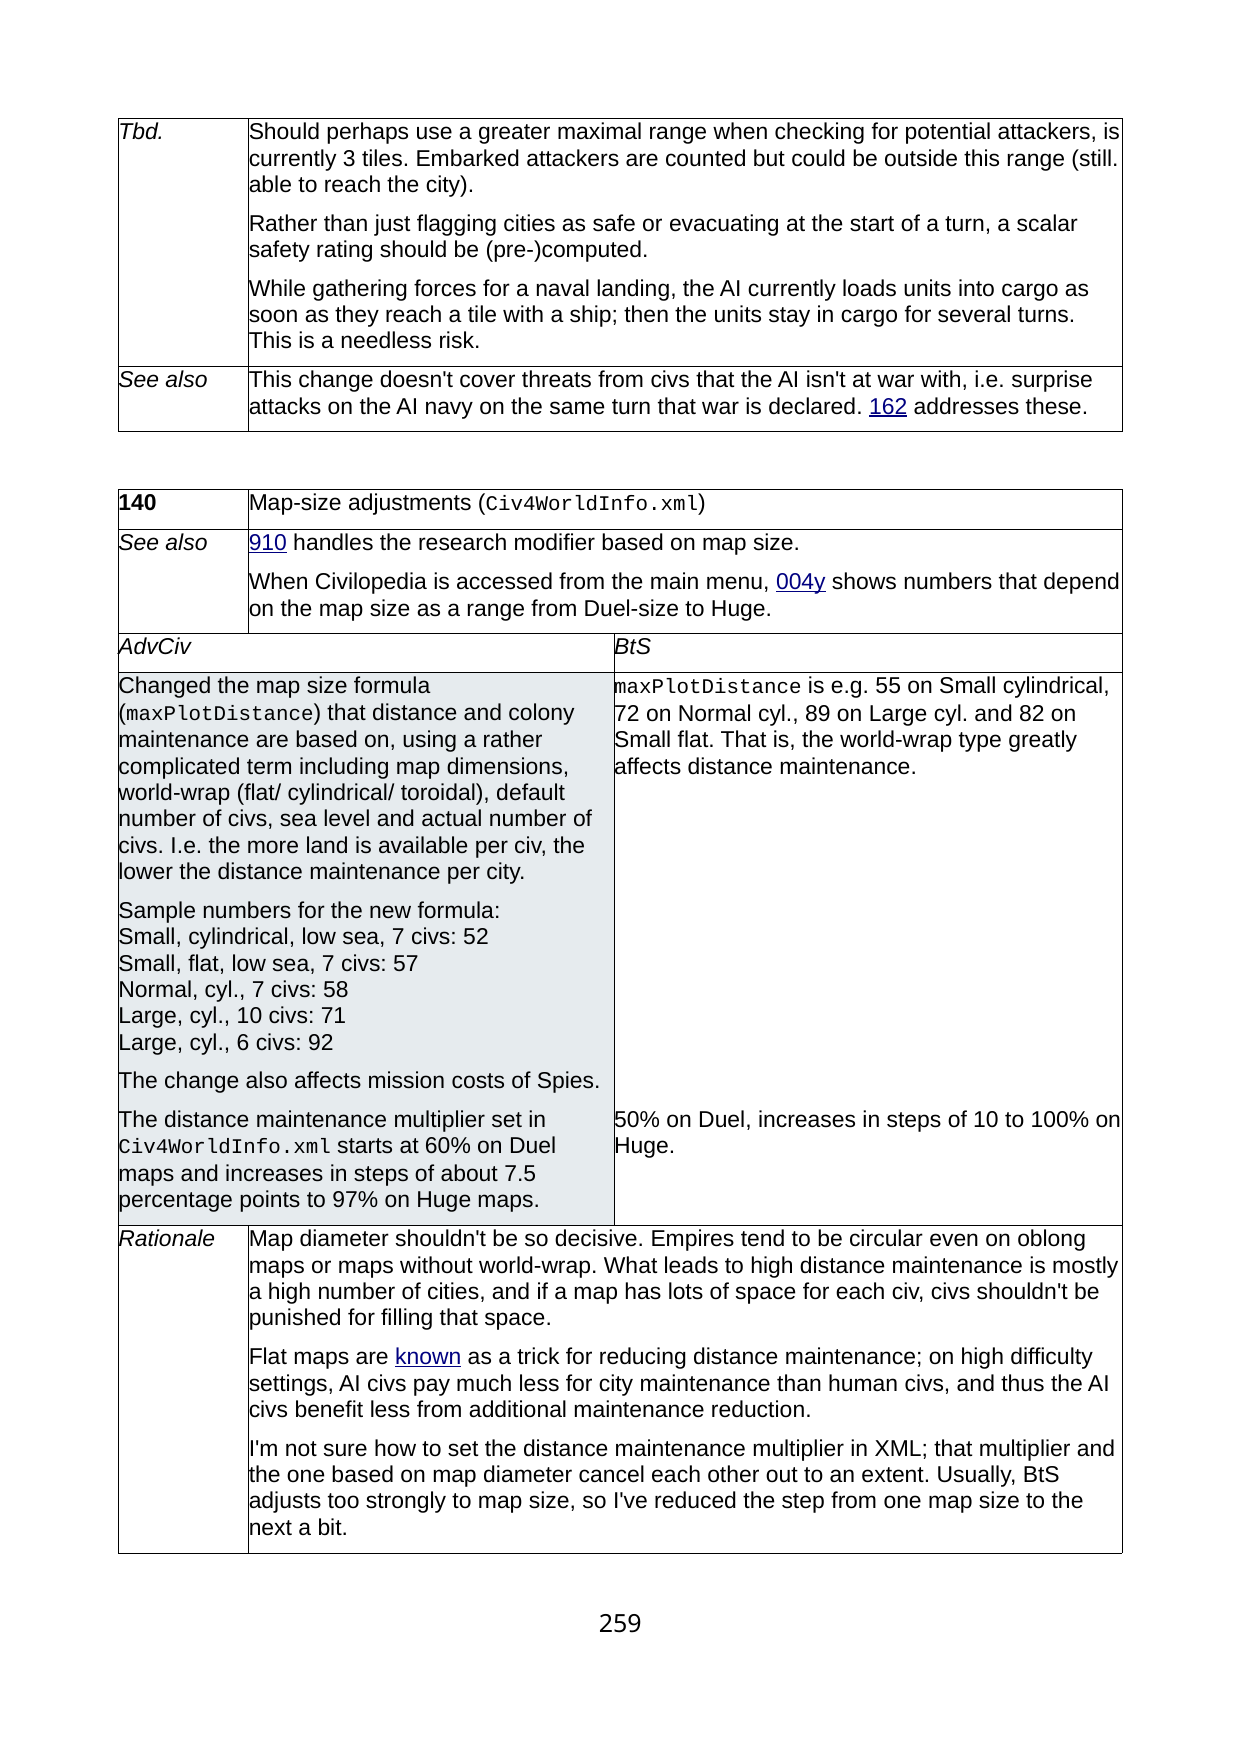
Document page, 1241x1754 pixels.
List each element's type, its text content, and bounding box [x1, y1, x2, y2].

table_cell See also [119, 367, 248, 431]
table_cell BtS [615, 634, 1122, 672]
table_cell 910 handles the research modifier based on map size. When Civilopedia is accessed from the main menu, 004y shows numbers that depend on the map size as a range from Duel-size to Huge. [249, 530, 1122, 633]
table_header 140 [119, 490, 248, 529]
table_cell Map diameter shouldn't be so decisive. Empires tend to be circular even on oblong maps or maps without world-wrap. What leads to high distance maintenance is mostly a high number of cities, and if a map has lots of space for each civ, civs shouldn't be punished for filling that space. Flat maps are known as a trick for reducing distance maintenance; on high difficulty settings, AI civs pay much less for city maintenance than human civs, and thus the AI civs benefit less from additional maintenance reduction. I'm not sure how to set the distance maintenance multiplier in XML; that multiplier and the one based on map diameter cancel each other out to an extent. Usually, BtS adjusts too strongly to map size, so I've reduced the step from one map size to the next a bit. [249, 1226, 1122, 1552]
table_cell Rationale [119, 1226, 248, 1552]
table_cell See also [119, 530, 248, 633]
table_cell AdvCiv [119, 634, 614, 672]
table_header Map-size adjustments (Civ4WorldInfo.xml) [249, 490, 1122, 529]
table_cell maxPlotDistance is e.g. 55 on Small cylindrical, 72 on Normal cyl., 89 on Large cyl. and 82 on Small flat. That is, the world-wrap type greatly affects distance maintenance. 50% on Duel, increases in steps of 10 to 100% on Huge. [615, 673, 1122, 1225]
table_cell Changed the map size formula (maxPlotDistance) that distance and colony maintenance are based on, using a rather complicated term including map dimensions, world-wrap (flat/ cylindrical/ toroidal), default number of civs, sea level and actual number of civs. I.e. the more land is available per civ, the lower the distance maintenance per city. Sample numbers for the new formula: Small, cylindrical, low sea, 7 civs: 52 Small, flat, low sea, 7 civs: 57 Normal, cyl., 7 civs: 58 Large, cyl., 10 civs: 71 Large, cyl., 6 civs: 92 The change also affects mission costs of Spies. The distance maintenance multiplier set in Civ4WorldInfo.xml starts at 60% on Duel maps and increases in steps of about 7.5 percentage points to 97% on Huge maps. [119, 673, 614, 1225]
table_cell This change doesn't cover threats from civs that the AI isn't at war with, i.e. surprise attacks on the AI navy on the same turn that war is declared. 162 addresses these. [249, 367, 1122, 431]
table_cell Should perhaps use a greater maximal range when checking for potential attackers, is currently 3 tiles. Embarked attackers are counted but could be outside this range (still. able to reach the city). Rather than just flagging cities as safe or evacuating at the start of a turn, a scalar safety rating should be (pre-)computed. While gathering forces for a naval landing, the AI currently loads units into cargo as soon as they reach a tile with a ship; then the units stay in cargo for several turns. This is a needless risk. [249, 119, 1122, 366]
table_cell Tbd. [119, 119, 248, 366]
